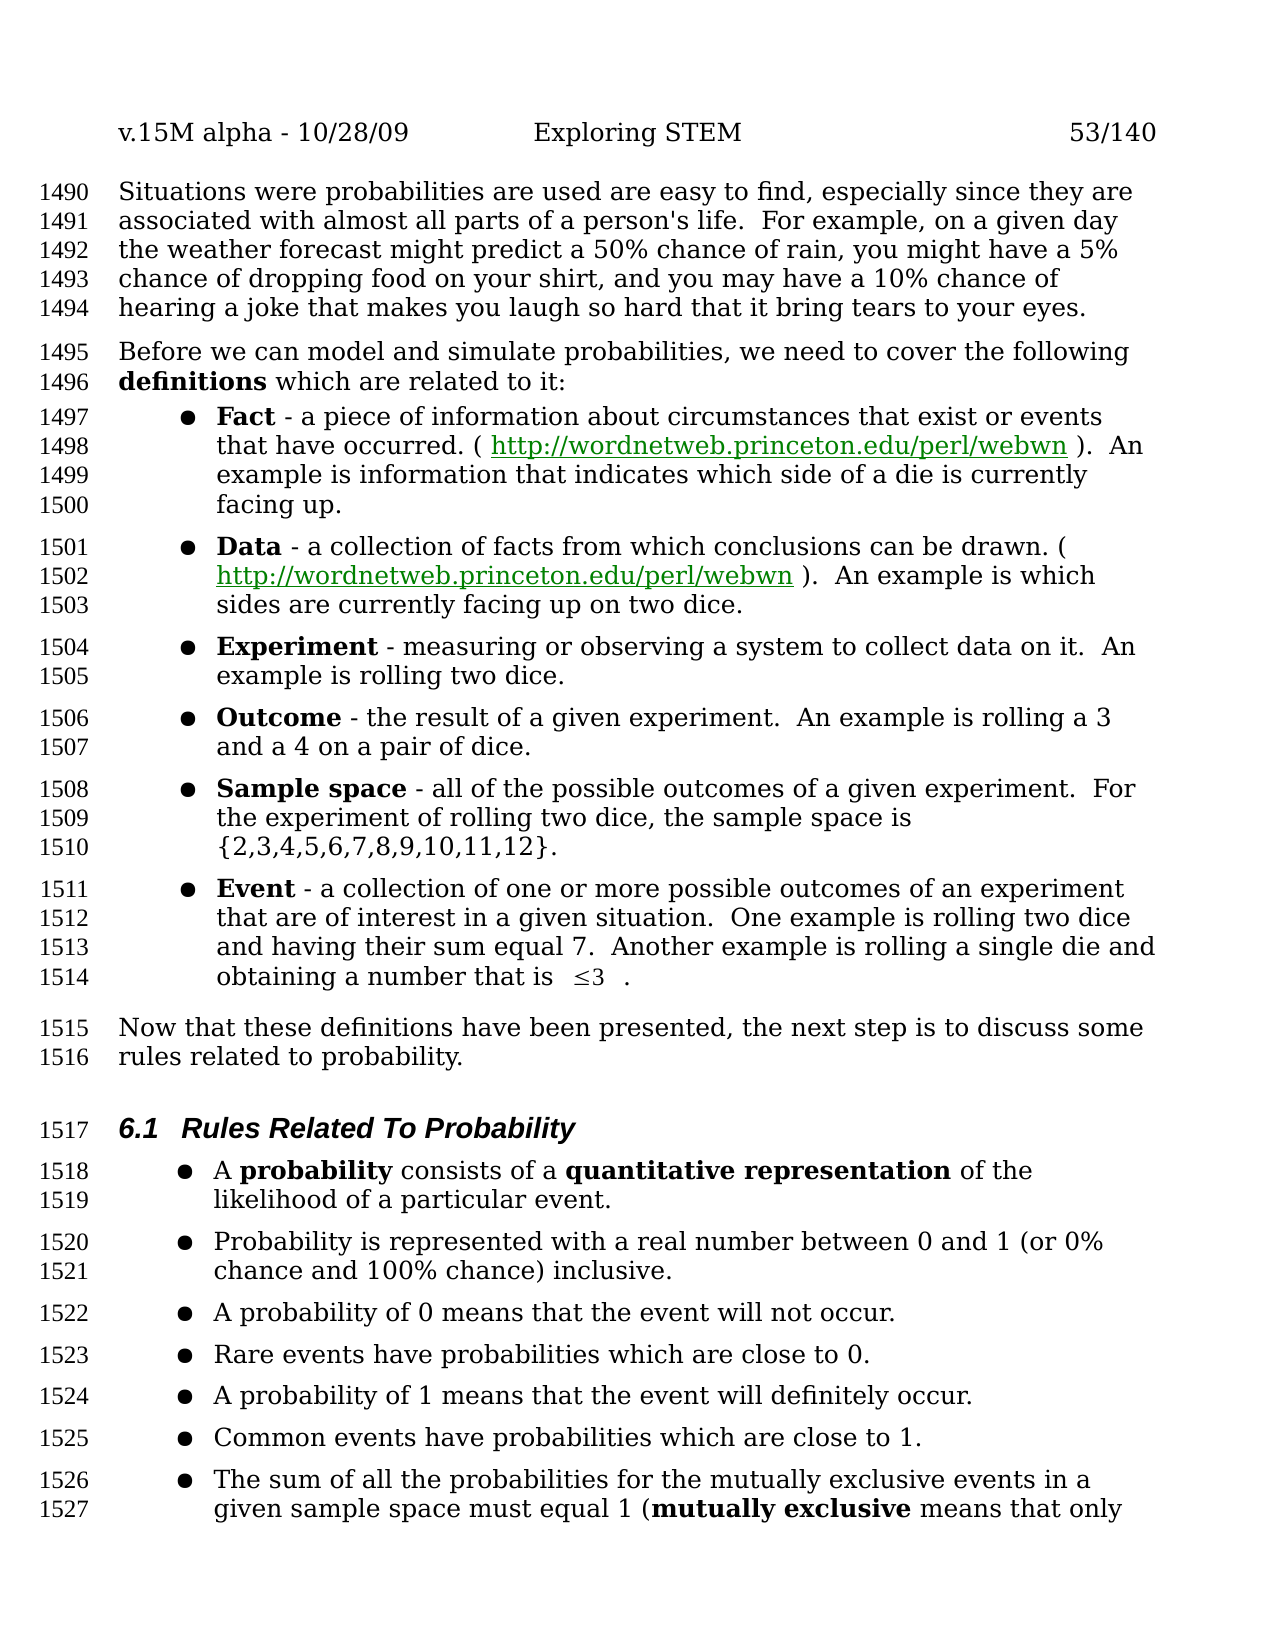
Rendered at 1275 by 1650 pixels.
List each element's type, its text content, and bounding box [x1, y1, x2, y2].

list Event - a collection of one or more possible outcomes of an experiment that are of interest in a given situation. One example is rolling two dice and having their sum equal 7. Another example is rolling a single die and obtaining a number that is. [178, 874, 1157, 992]
subtitle Rules Related To Probability [118, 1111, 1157, 1144]
list Rare events have probabilities which are close to 0. [175, 1340, 1157, 1369]
list Fact - a piece of information about circumstances that exist or events that have occurred. ( http://wordnetweb.princeton.edu/perl/webwn ). An example is information that indicates which side of a die is currently facing up. [178, 402, 1157, 519]
text Now that these definitions have been presented, the next step is to discuss some rules related to probability. [118, 1013, 1157, 1072]
text Before we can model and simulate probabilities, we need to cover the following definitions which are related to it: [118, 338, 1157, 396]
list Outcome - the result of a given experiment. An example is rolling a 3 and a 4 on a pair of dice. [178, 703, 1157, 761]
text Situations were probabilities are used are easy to find, especially since they are associated with almost all parts of a person's life. For example, on a given day the weather forecast might predict a 50% chance of rain, you might have a 5% chance of dropping food on your shirt, and you may have a 10% chance of hearing a joke that makes you laugh so hard that it bring tears to your eyes. [118, 177, 1157, 323]
list Common events have probabilities which are close to 1. [175, 1423, 1157, 1452]
list Probability is represented with a real number between 0 and 1 (or 0% chance and 100% chance) inclusive. [175, 1227, 1157, 1286]
list A probability consists of a quantitative representation of the likelihood of a particular event. [175, 1156, 1157, 1215]
list Data - a collection of facts from which conclusions can be drawn. ( http://wordnetweb.princeton.edu/perl/webwn ). An example is which sides are currently facing up on two dice. [178, 532, 1157, 619]
list Sample space - all of the possible outcomes of a given experiment. For the experiment of rolling two dice, the sample space is {2,3,4,5,6,7,8,9,10,11,12}. [178, 774, 1157, 862]
list A probability of 1 means that the event will definitely occur. [175, 1381, 1157, 1411]
list Experiment - measuring or observing a system to collect data on it. An example is rolling two dice. [178, 632, 1157, 690]
list The sum of all the probabilities for the mutually exclusive events in a given sample space must equal 1 (mutually exclusive means that only [175, 1465, 1157, 1523]
list A probability of 0 means that the event will not occur. [175, 1298, 1157, 1327]
